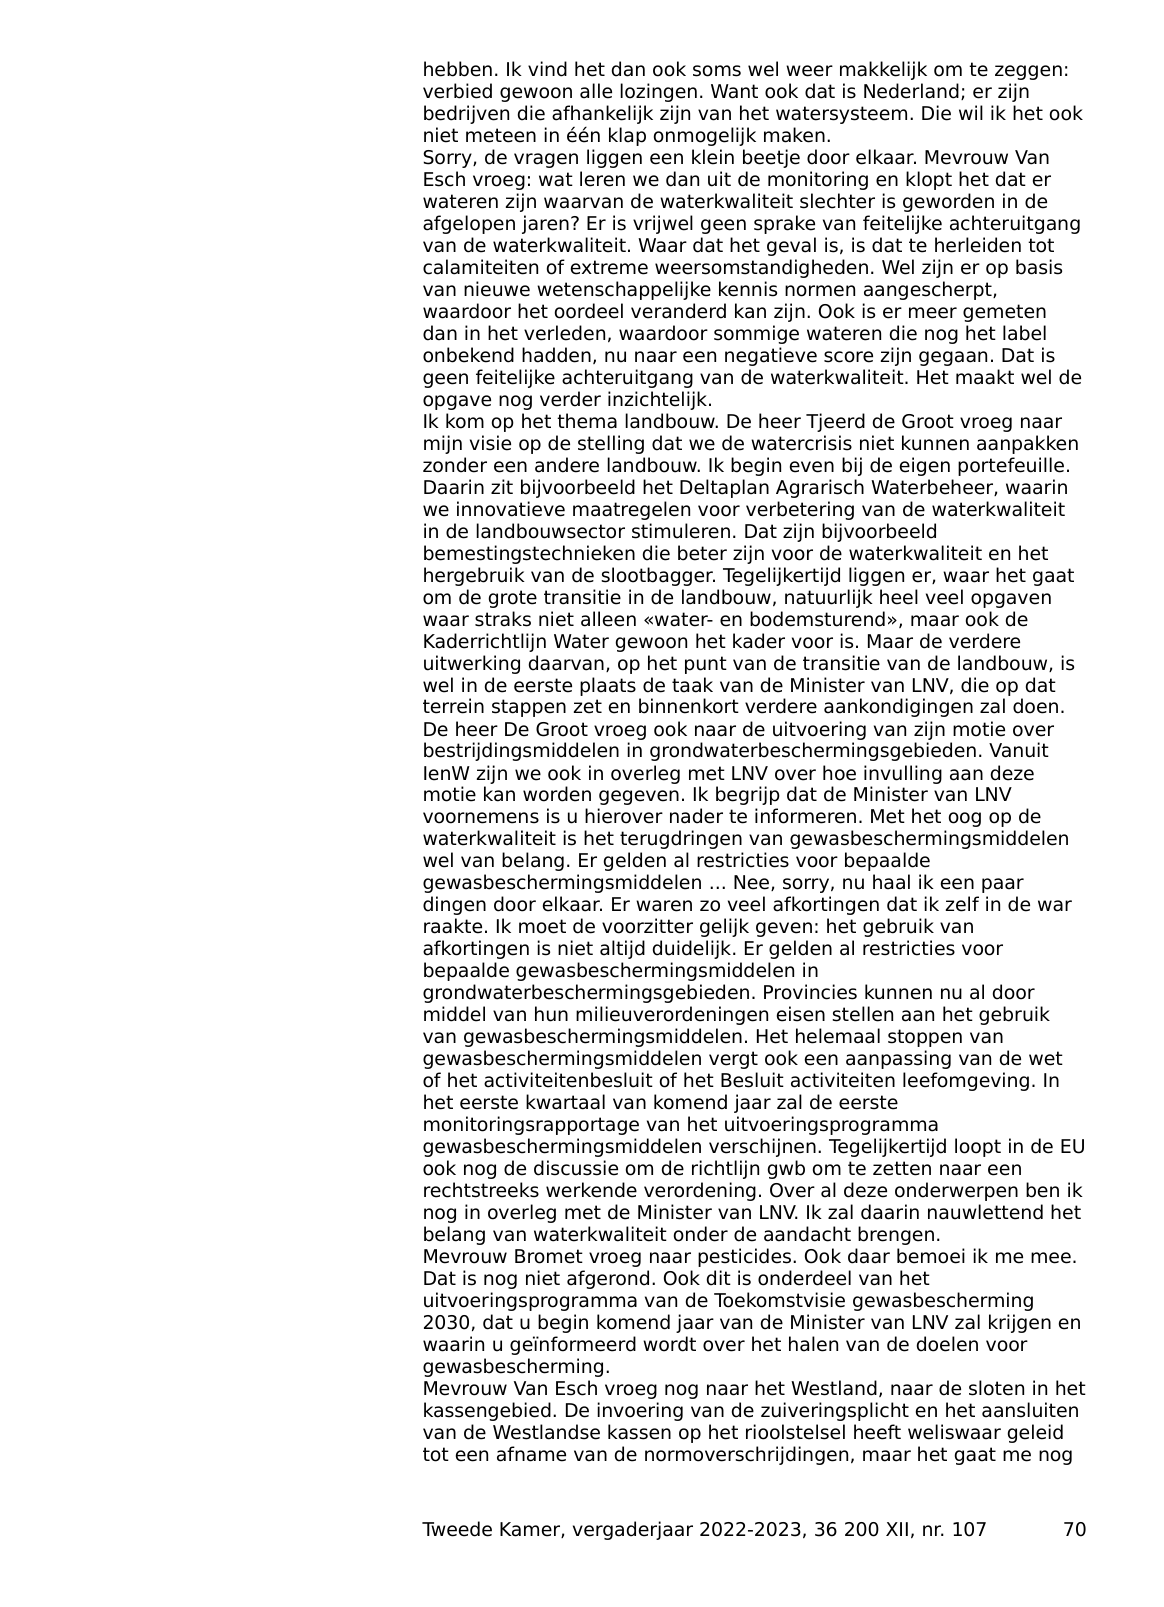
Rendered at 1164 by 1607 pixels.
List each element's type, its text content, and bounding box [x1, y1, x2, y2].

text Mevrouw Bromet vroeg naar pesticides. Ook daar bemoei ik me mee. Dat is nog niet afgerond. Ook dit is onderdeel van het uitvoeringsprogramma van de Toekomstvisie gewasbescherming 2030, dat u begin komend jaar van de Minister van LNV zal krijgen en waarin u geïnformeerd wordt over het halen van de doelen voor gewasbescherming. [422, 1246, 1087, 1378]
text De heer De Groot vroeg ook naar de uitvoering van zijn motie over bestrijdingsmiddelen in grondwaterbeschermingsgebieden. Vanuit IenW zijn we ook in overleg met LNV over hoe invulling aan deze motie kan worden gegeven. Ik begrijp dat de Minister van LNV voornemens is u hierover nader te informeren. Met het oog op de waterkwaliteit is het terugdringen van gewasbeschermingsmiddelen wel van belang. Er gelden al restricties voor bepaalde gewasbeschermingsmiddelen ... Nee, sorry, nu haal ik een paar dingen door elkaar. Er waren zo veel afkortingen dat ik zelf in de war raakte. Ik moet de voorzitter gelijk geven: het gebruik van afkortingen is niet altijd duidelijk. Er gelden al restricties voor bepaalde gewasbeschermingsmiddelen in grondwaterbeschermingsgebieden. Provincies kunnen nu al door middel van hun milieuverordeningen eisen stellen aan het gebruik van gewasbeschermingsmiddelen. Het helemaal stoppen van gewasbeschermingsmiddelen vergt ook een aanpassing van de wet of het activiteitenbesluit of het Besluit activiteiten leefomgeving. In het eerste kwartaal van komend jaar zal de eerste monitoringsrapportage van het uitvoeringsprogramma gewasbeschermingsmiddelen verschijnen. Tegelijkertijd loopt in de EU ook nog de discussie om de richtlijn gwb om te zetten naar een rechtstreeks werkende verordening. Over al deze onderwerpen ben ik nog in overleg met de Minister van LNV. Ik zal daarin nauwlettend het belang van waterkwaliteit onder de aandacht brengen. [422, 718, 1087, 1246]
text Sorry, de vragen liggen een klein beetje door elkaar. Mevrouw Van Esch vroeg: wat leren we dan uit de monitoring en klopt het dat er wateren zijn waarvan de waterkwaliteit slechter is geworden in de afgelopen jaren? Er is vrijwel geen sprake van feitelijke achteruitgang van de waterkwaliteit. Waar dat het geval is, is dat te herleiden tot calamiteiten of extreme weersomstandigheden. Wel zijn er op basis van nieuwe wetenschappelijke kennis normen aangescherpt, waardoor het oordeel veranderd kan zijn. Ook is er meer gemeten dan in het verleden, waardoor sommige wateren die nog het label onbekend hadden, nu naar een negatieve score zijn gegaan. Dat is geen feitelijke achteruitgang van de waterkwaliteit. Het maakt wel de opgave nog verder inzichtelijk. [422, 147, 1087, 411]
text Mevrouw Van Esch vroeg nog naar het Westland, naar de sloten in het kassengebied. De invoering van de zuiveringsplicht en het aansluiten van de Westlandse kassen op het rioolstelsel heeft weliswaar geleid tot een afname van de normoverschrijdingen, maar het gaat me nog [422, 1378, 1087, 1466]
text hebben. Ik vind het dan ook soms wel weer makkelijk om te zeggen: verbied gewoon alle lozingen. Want ook dat is Nederland; er zijn bedrijven die afhankelijk zijn van het watersysteem. Die wil ik het ook niet meteen in één klap onmogelijk maken. [422, 59, 1087, 147]
text Ik kom op het thema landbouw. De heer Tjeerd de Groot vroeg naar mijn visie op de stelling dat we de watercrisis niet kunnen aanpakken zonder een andere landbouw. Ik begin even bij de eigen portefeuille. Daarin zit bijvoorbeeld het Deltaplan Agrarisch Waterbeheer, waarin we innovatieve maatregelen voor verbetering van de waterkwaliteit in de landbouwsector stimuleren. Dat zijn bijvoorbeeld bemestingstechnieken die beter zijn voor de waterkwaliteit en het hergebruik van de slootbagger. Tegelijkertijd liggen er, waar het gaat om de grote transitie in de landbouw, natuurlijk heel veel opgaven waar straks niet alleen «water- en bodemsturend», maar ook de Kaderrichtlijn Water gewoon het kader voor is. Maar de verdere uitwerking daarvan, op het punt van de transitie van de landbouw, is wel in de eerste plaats de taak van de Minister van LNV, die op dat terrein stappen zet en binnenkort verdere aankondigingen zal doen. [422, 411, 1087, 718]
